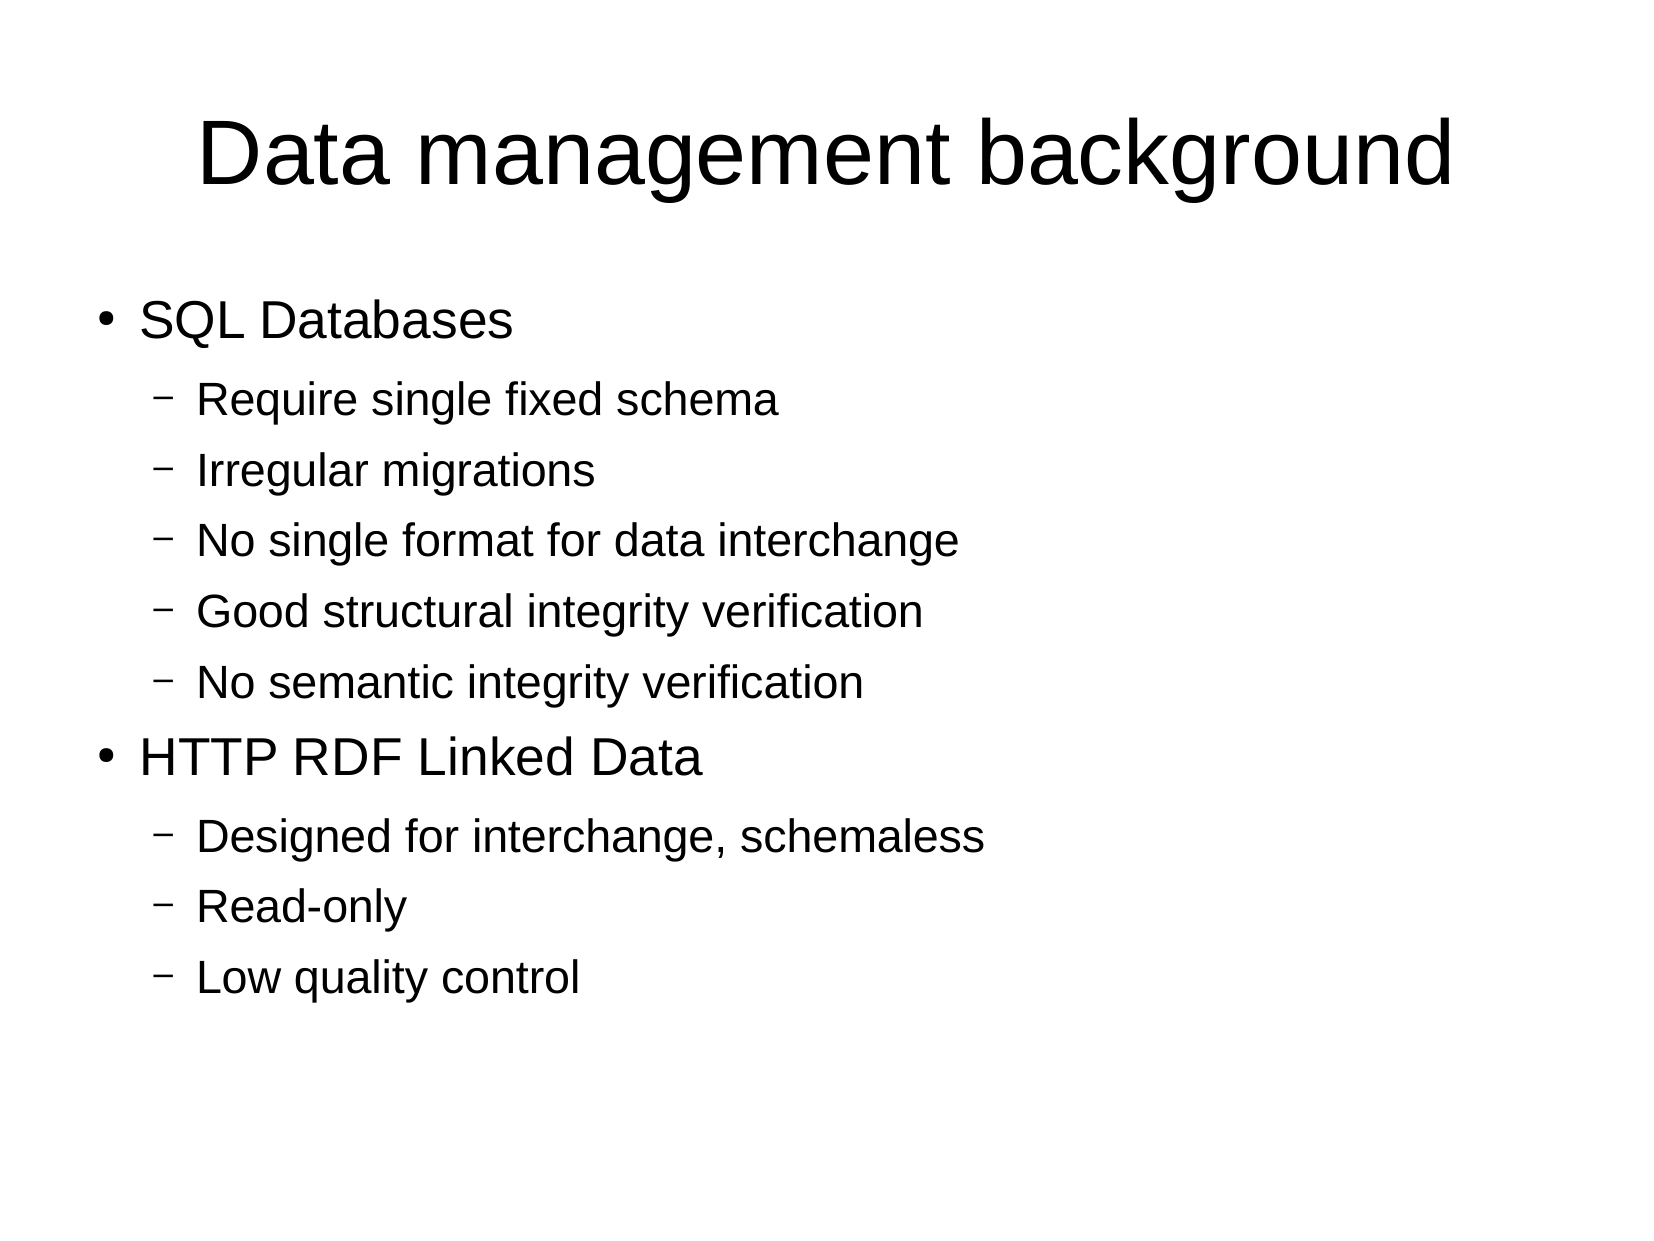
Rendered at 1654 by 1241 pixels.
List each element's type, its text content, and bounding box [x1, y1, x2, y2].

list SQL Databases Require single fixed schema Irregular migrations No single format for data interchange Good structural integrity verification No semantic integrity verification HTTP RDF Linked Data Designed for interchange, schemaless Read-only Low quality control [82, 290, 1571, 1010]
title Data management background [82, 49, 1571, 257]
